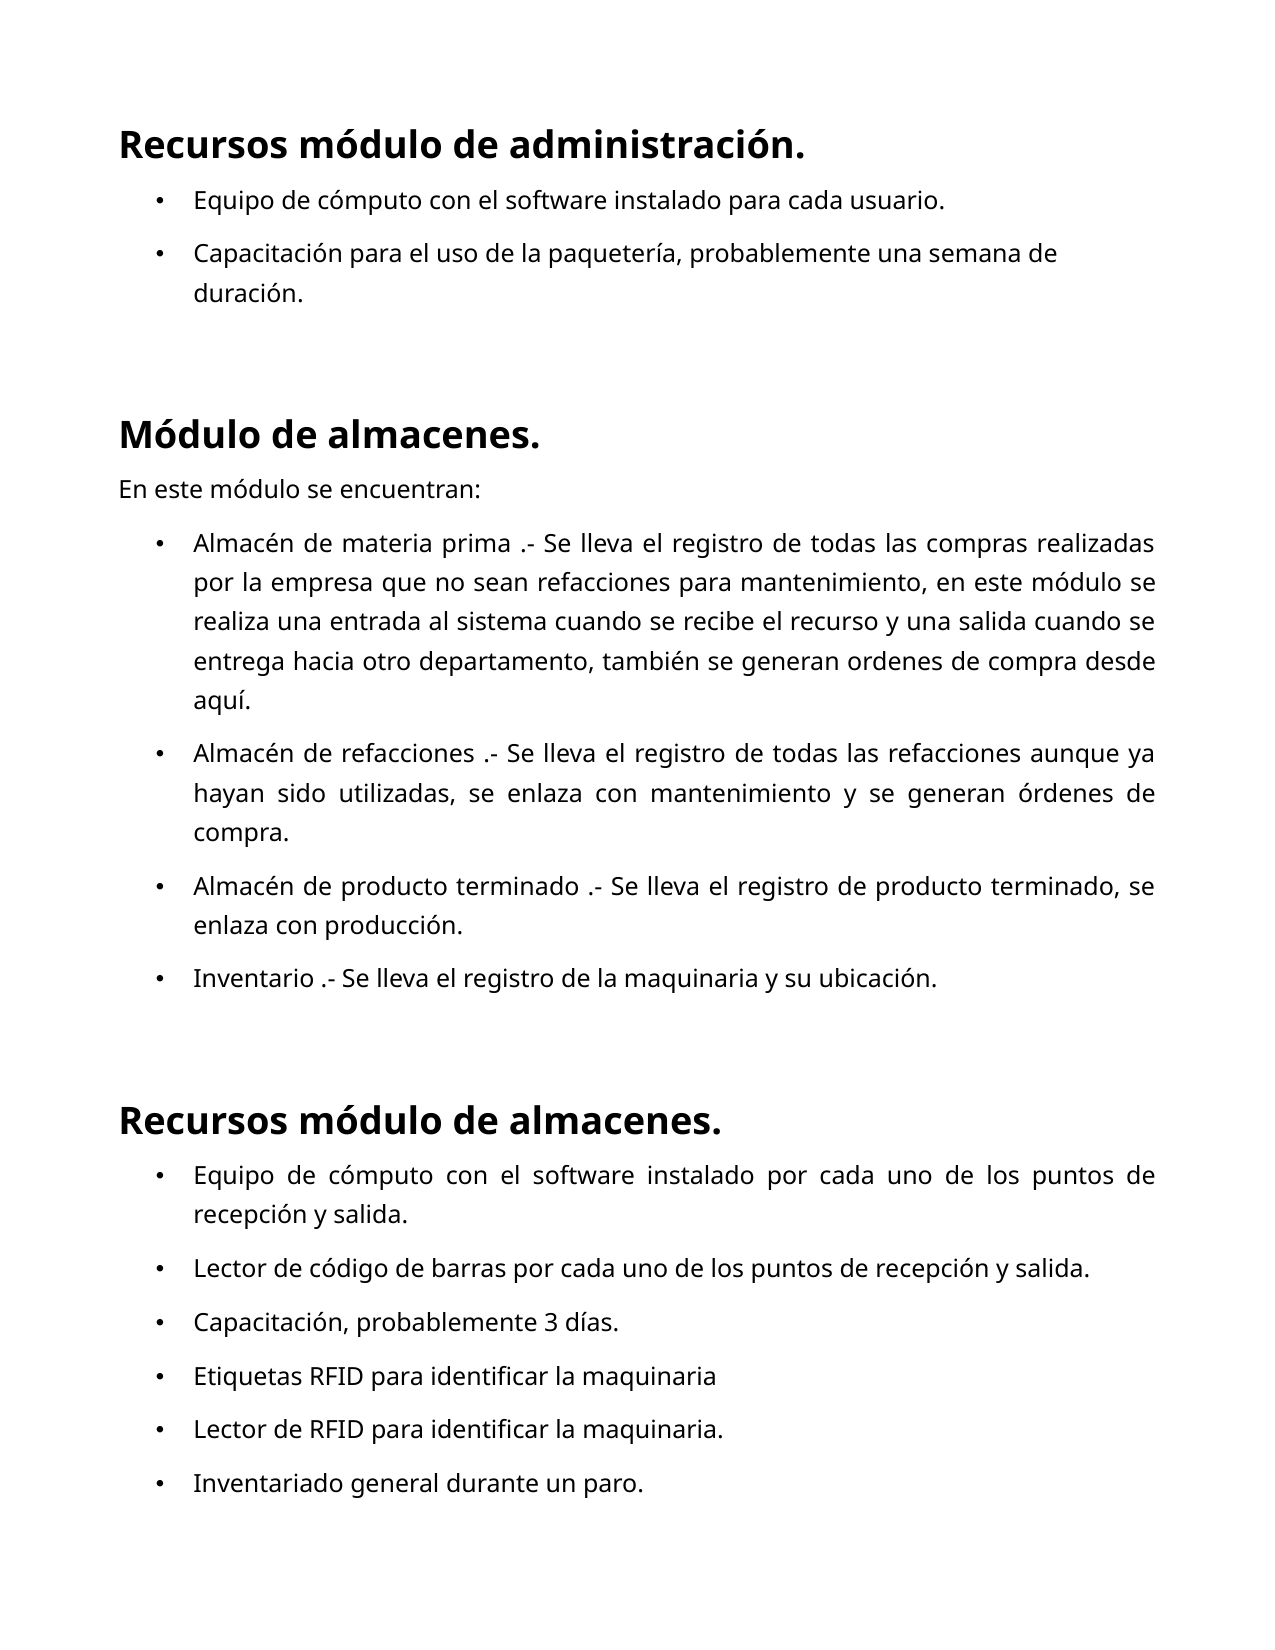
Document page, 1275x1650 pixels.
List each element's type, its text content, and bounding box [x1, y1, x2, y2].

list Inventariado general durante un paro. [156, 1466, 1157, 1500]
list Capacitación, probablemente 3 días. [156, 1304, 1157, 1338]
text En este módulo se encuentran: [118, 472, 1157, 506]
list Capacitación para el uso de la paquetería, probablemente una semana de duración. [156, 236, 1157, 309]
subtitle Recursos módulo de administración. [118, 118, 1157, 170]
list Almacén de materia prima .- Se lleva el registro de todas las compras realizadas por la empresa que no sean refacciones para mantenimiento, en este módulo se realiza una entrada al sistema cuando se recibe el recurso y una salida cuando se entrega hacia otro departamento, también se generan ordenes de compra desde aquí. [156, 526, 1157, 716]
list Equipo de cómputo con el software instalado por cada uno de los puntos de recepción y salida. [156, 1158, 1157, 1231]
subtitle Recursos módulo de almacenes. [118, 1093, 1157, 1145]
list Inventario .- Se lleva el registro de la maquinaria y su ubicación. [156, 961, 1157, 995]
list Lector de RFID para identificar la maquinaria. [156, 1412, 1157, 1446]
list Almacén de refacciones .- Se lleva el registro de todas las refacciones aunque ya hayan sido utilizadas, se enlaza con mantenimiento y se generan órdenes de compra. [156, 736, 1157, 848]
list Etiquetas RFID para identificar la maquinaria [156, 1358, 1157, 1392]
list Almacén de producto terminado .- Se lleva el registro de producto terminado, se enlaza con producción. [156, 868, 1157, 941]
list Lector de código de barras por cada uno de los puntos de recepción y salida. [156, 1251, 1157, 1285]
list Equipo de cómputo con el software instalado para cada usuario. [156, 182, 1157, 216]
subtitle Módulo de almacenes. [118, 408, 1157, 459]
